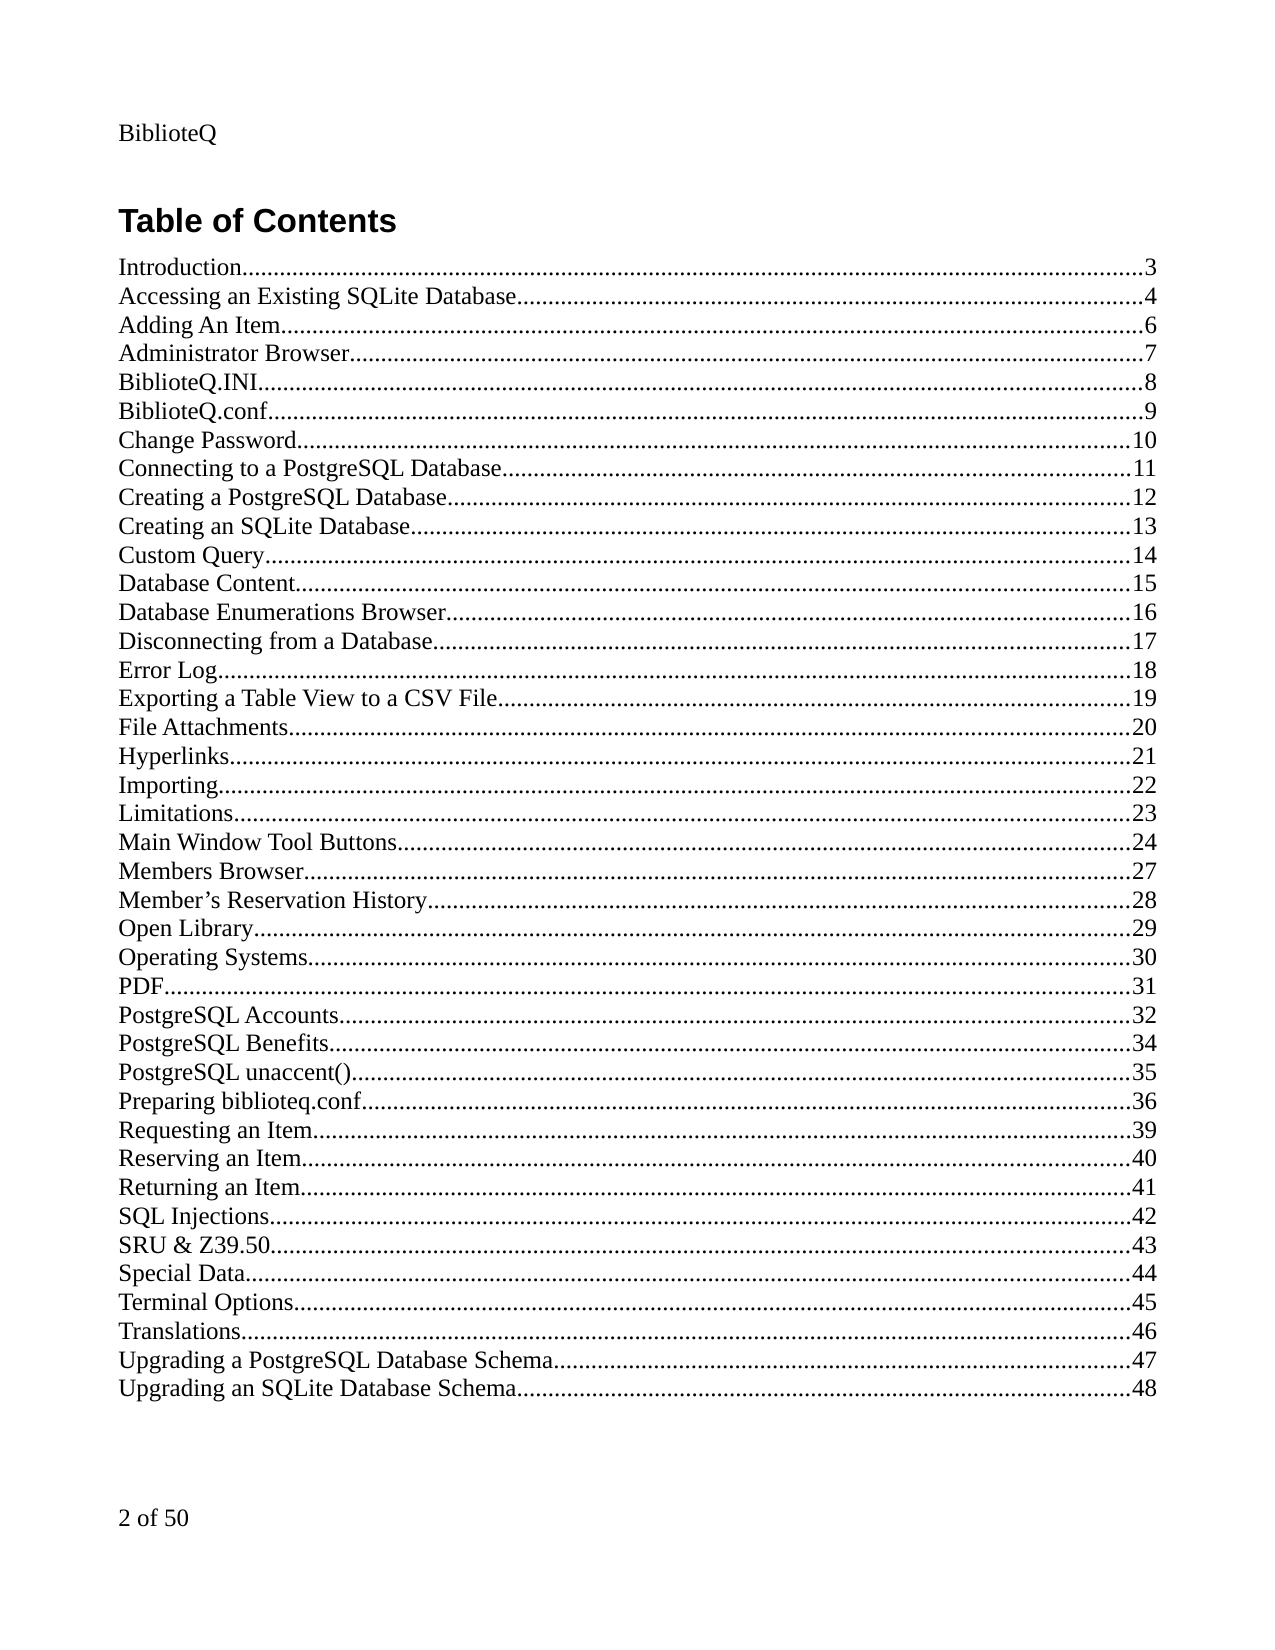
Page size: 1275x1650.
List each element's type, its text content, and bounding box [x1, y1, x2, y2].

text Upgrading an SQLite Database Schema 48 [118, 1373, 1157, 1402]
text PDF 31 [118, 971, 1157, 1000]
text File Attachments 20 [118, 712, 1157, 741]
text Adding An Item 6 [118, 310, 1157, 338]
text Creating a PostgreSQL Database 12 [118, 482, 1157, 511]
text Requesting an Item 39 [118, 1115, 1157, 1143]
text Operating Systems 30 [118, 942, 1157, 971]
text Terminal Options 45 [118, 1287, 1157, 1316]
text Disconnecting from a Database 17 [118, 626, 1157, 655]
text Limitations 23 [118, 798, 1157, 827]
text Connecting to a PostgreSQL Database 11 [118, 453, 1157, 482]
text Main Window Tool Buttons 24 [118, 827, 1157, 856]
text PostgreSQL Accounts 32 [118, 1000, 1157, 1028]
text Exporting a Table View to a CSV File 19 [118, 683, 1157, 712]
text Open Library 29 [118, 913, 1157, 942]
text Administrator Browser 7 [118, 338, 1157, 367]
text Importing 22 [118, 770, 1157, 798]
text Accessing an Existing SQLite Database 4 [118, 281, 1157, 310]
text Database Content 15 [118, 568, 1157, 597]
text Change Password 10 [118, 425, 1157, 453]
text Reserving an Item 40 [118, 1143, 1157, 1172]
text SRU & Z39.50 43 [118, 1230, 1157, 1258]
text Member’s Reservation History 28 [118, 885, 1157, 913]
text BiblioteQ.conf 9 [118, 396, 1157, 425]
text Error Log 18 [118, 655, 1157, 683]
text SQL Injections 42 [118, 1201, 1157, 1230]
text Hyperlinks 21 [118, 741, 1157, 770]
text Returning an Item 41 [118, 1172, 1157, 1201]
text Translations 46 [118, 1316, 1157, 1345]
subtitle Table of Contents [118, 201, 1157, 240]
text Creating an SQLite Database 13 [118, 511, 1157, 540]
text Preparing biblioteq.conf 36 [118, 1086, 1157, 1115]
text Members Browser 27 [118, 856, 1157, 885]
text Custom Query 14 [118, 540, 1157, 568]
text Special Data 44 [118, 1258, 1157, 1287]
text Introduction 3 [118, 252, 1157, 281]
text Upgrading a PostgreSQL Database Schema 47 [118, 1345, 1157, 1373]
text PostgreSQL unaccent() 35 [118, 1057, 1157, 1086]
text PostgreSQL Benefits 34 [118, 1028, 1157, 1057]
text BiblioteQ.INI 8 [118, 367, 1157, 396]
text Database Enumerations Browser 16 [118, 597, 1157, 626]
